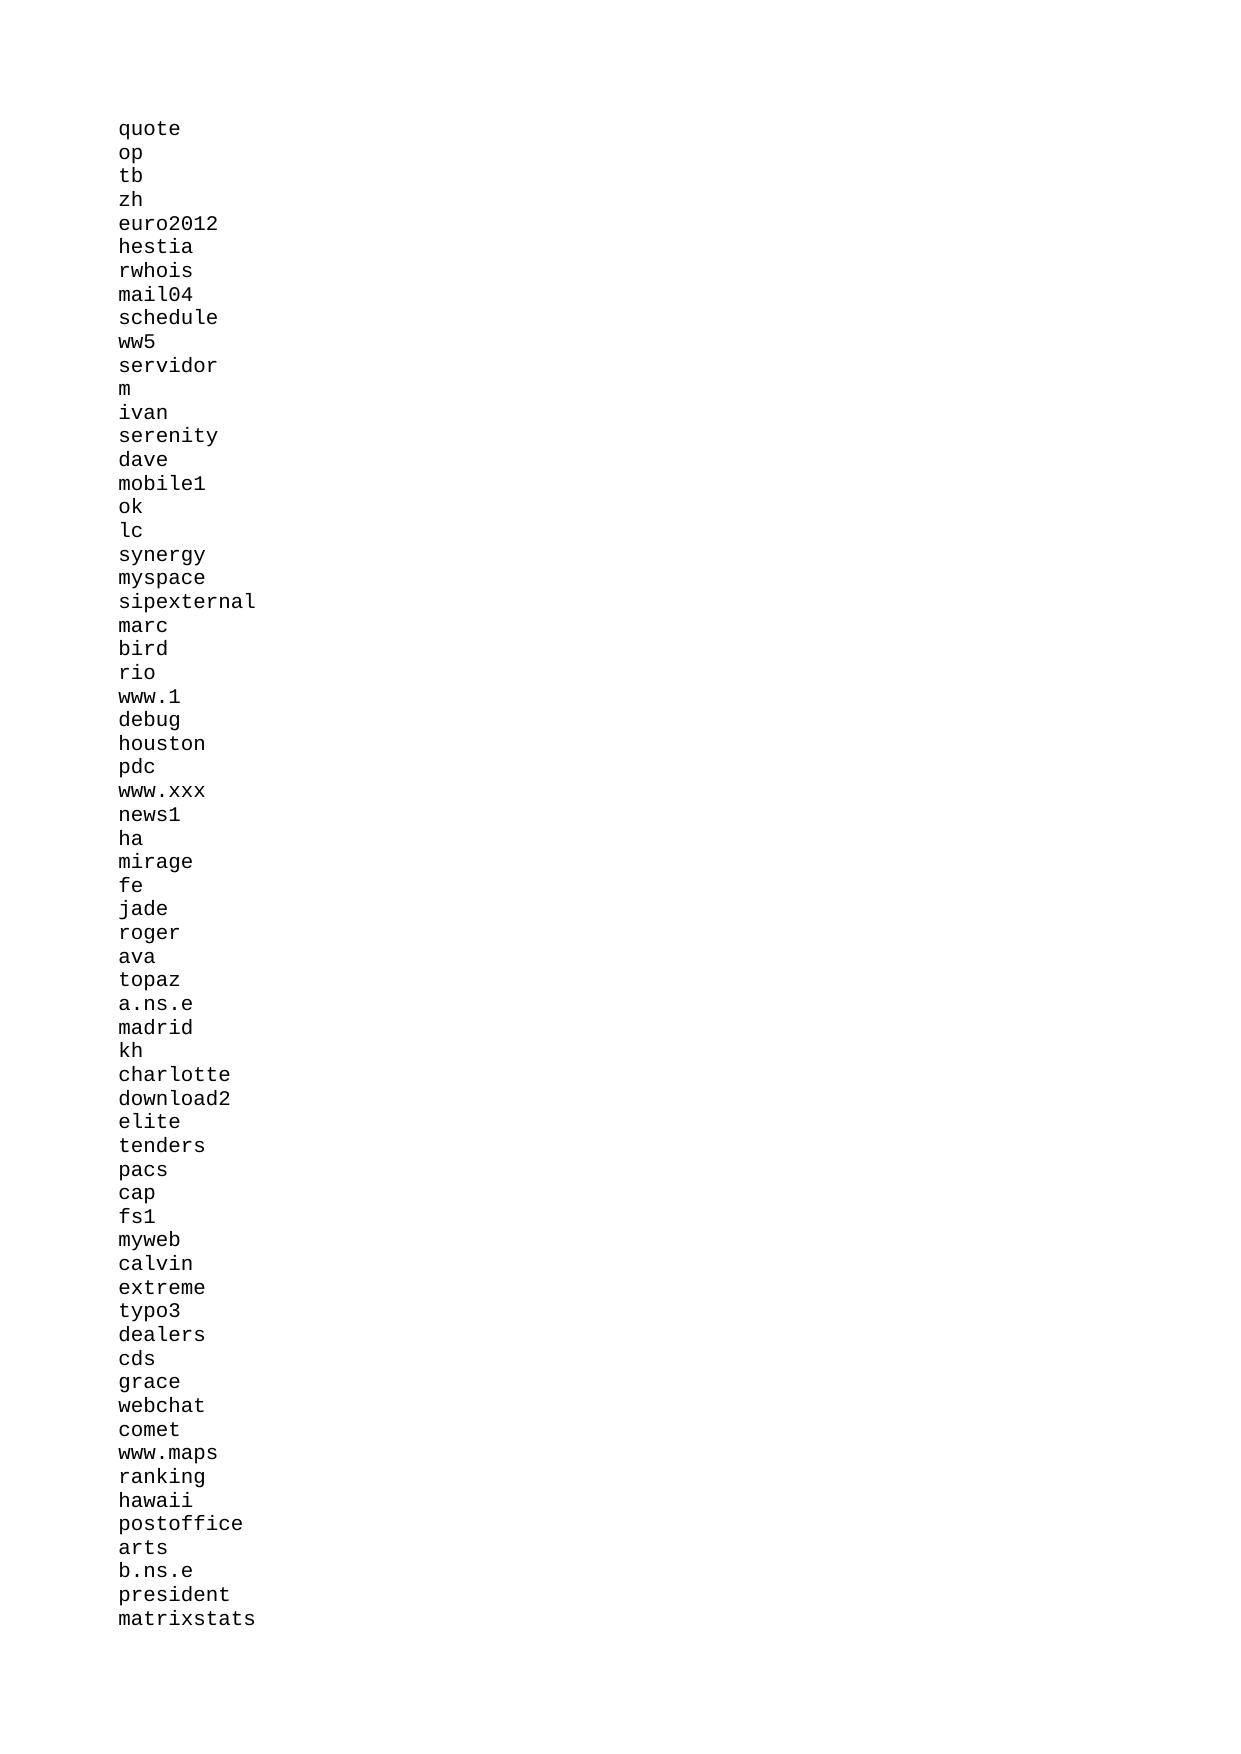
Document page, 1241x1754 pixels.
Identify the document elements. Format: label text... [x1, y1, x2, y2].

text dave [118, 449, 1122, 473]
text servidor [118, 354, 1122, 378]
text debug [118, 709, 1122, 733]
text calvin [118, 1253, 1122, 1277]
text www.xxx [118, 780, 1122, 804]
text lc [118, 520, 1122, 544]
text myspace [118, 567, 1122, 591]
text extreme [118, 1277, 1122, 1300]
text schedule [118, 307, 1122, 331]
text roger [118, 922, 1122, 946]
text ava [118, 946, 1122, 969]
text a.ns.e [118, 993, 1122, 1017]
text topaz [118, 969, 1122, 993]
text cap [118, 1182, 1122, 1206]
text sipexternal [118, 591, 1122, 615]
text op [118, 142, 1122, 165]
text synergy [118, 544, 1122, 567]
text download2 [118, 1088, 1122, 1111]
text news1 [118, 804, 1122, 827]
text elite [118, 1111, 1122, 1135]
text rwhois [118, 260, 1122, 284]
text myweb [118, 1229, 1122, 1253]
text ok [118, 496, 1122, 520]
text grace [118, 1371, 1122, 1395]
text president [118, 1584, 1122, 1608]
text m [118, 378, 1122, 402]
text jade [118, 898, 1122, 922]
text www.1 [118, 686, 1122, 709]
text typo3 [118, 1300, 1122, 1324]
text comet [118, 1419, 1122, 1442]
text mirage [118, 851, 1122, 875]
text euro2012 [118, 213, 1122, 236]
text fe [118, 875, 1122, 898]
text ivan [118, 402, 1122, 426]
text dealers [118, 1324, 1122, 1348]
text mobile1 [118, 473, 1122, 496]
text hestia [118, 236, 1122, 260]
text webchat [118, 1395, 1122, 1419]
text ww5 [118, 331, 1122, 354]
text mail04 [118, 284, 1122, 307]
text www.maps [118, 1442, 1122, 1466]
text houston [118, 733, 1122, 757]
text b.ns.e [118, 1561, 1122, 1584]
text zh [118, 189, 1122, 213]
text quote [118, 118, 1122, 142]
text matrixstats [118, 1608, 1122, 1631]
text charlotte [118, 1064, 1122, 1088]
text ha [118, 827, 1122, 851]
text pdc [118, 757, 1122, 780]
text pacs [118, 1158, 1122, 1182]
text arts [118, 1537, 1122, 1561]
text tb [118, 165, 1122, 189]
text kh [118, 1040, 1122, 1064]
text madrid [118, 1017, 1122, 1040]
text serenity [118, 426, 1122, 449]
text bird [118, 638, 1122, 662]
text marc [118, 615, 1122, 638]
text rio [118, 662, 1122, 686]
text postoffice [118, 1513, 1122, 1537]
text hawaii [118, 1489, 1122, 1513]
text cds [118, 1348, 1122, 1371]
text ranking [118, 1466, 1122, 1489]
text tenders [118, 1135, 1122, 1158]
text fs1 [118, 1206, 1122, 1229]
